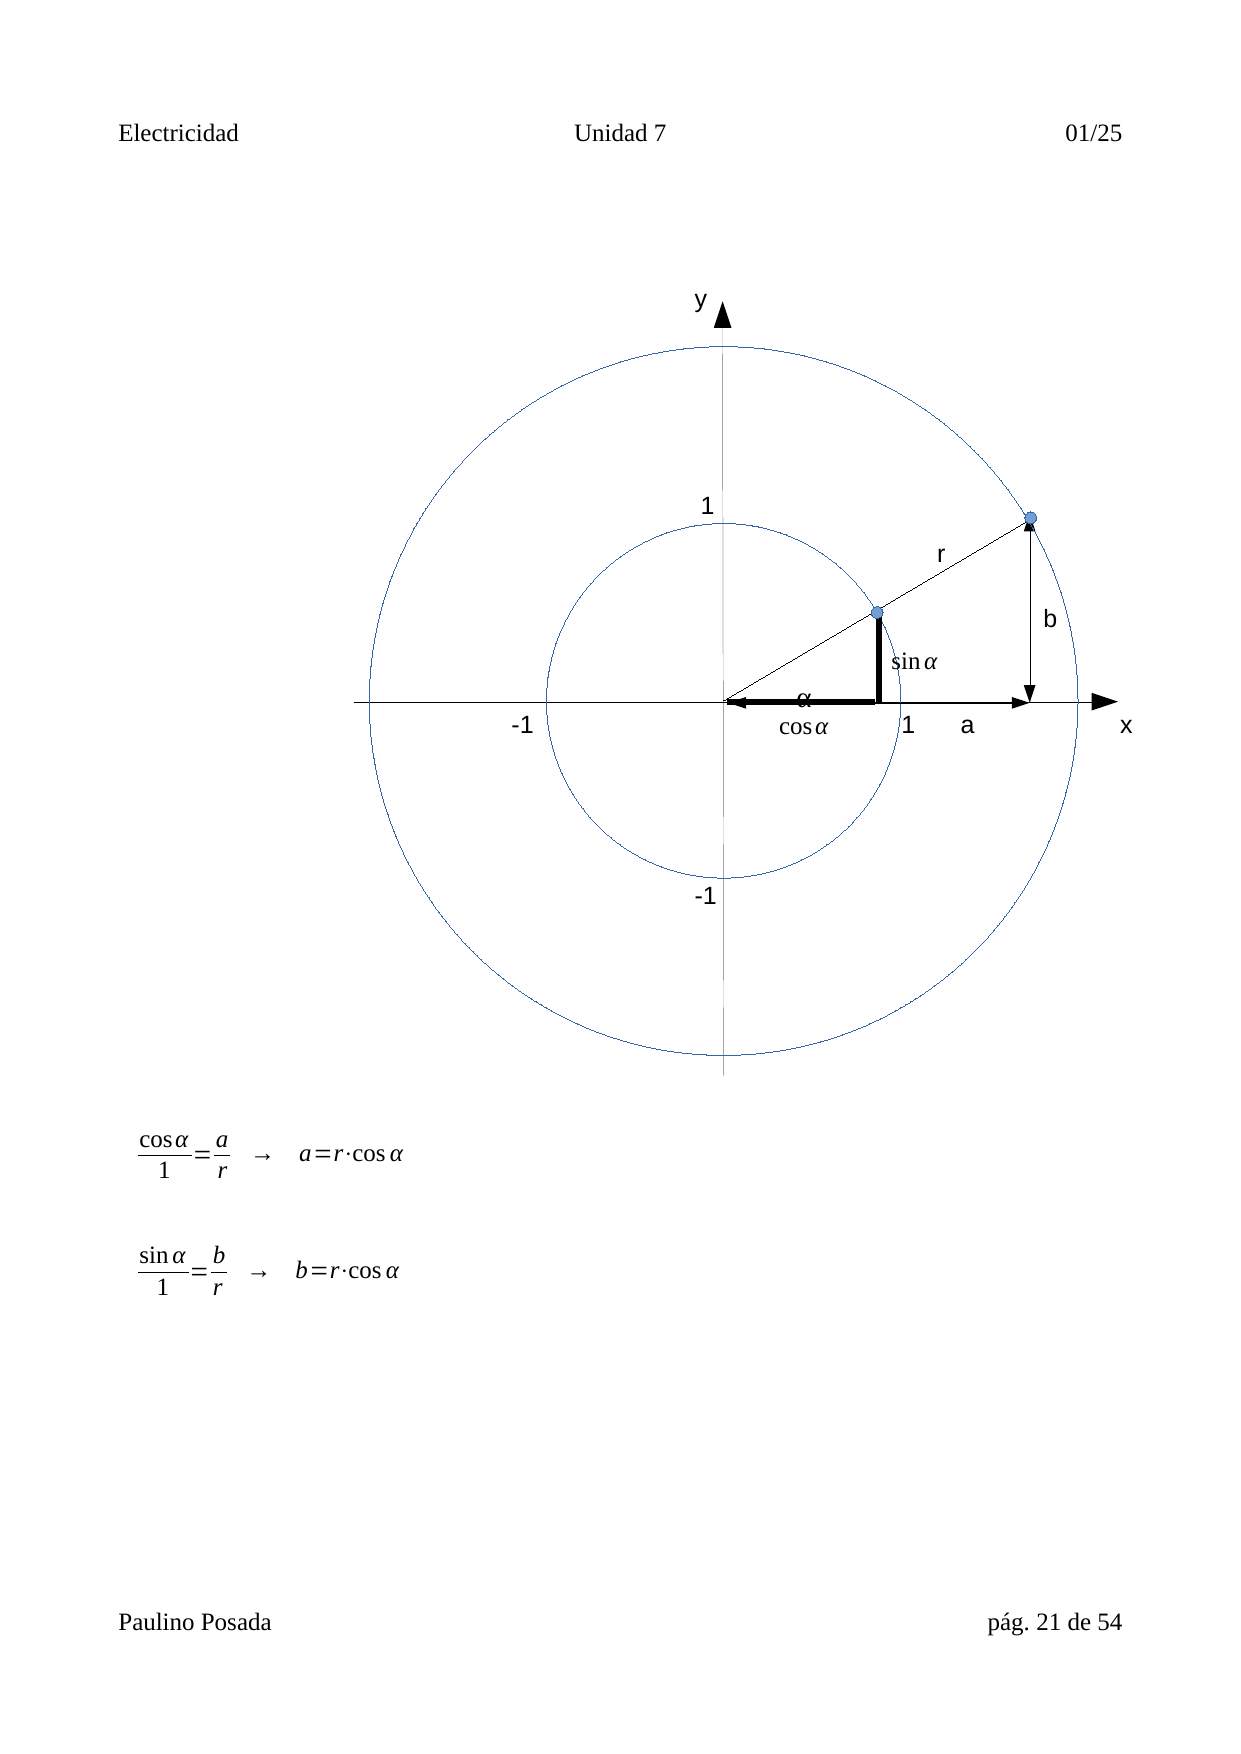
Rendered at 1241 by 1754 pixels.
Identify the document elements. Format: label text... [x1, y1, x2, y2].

text → [118, 1242, 1122, 1301]
text → [118, 1125, 1122, 1184]
